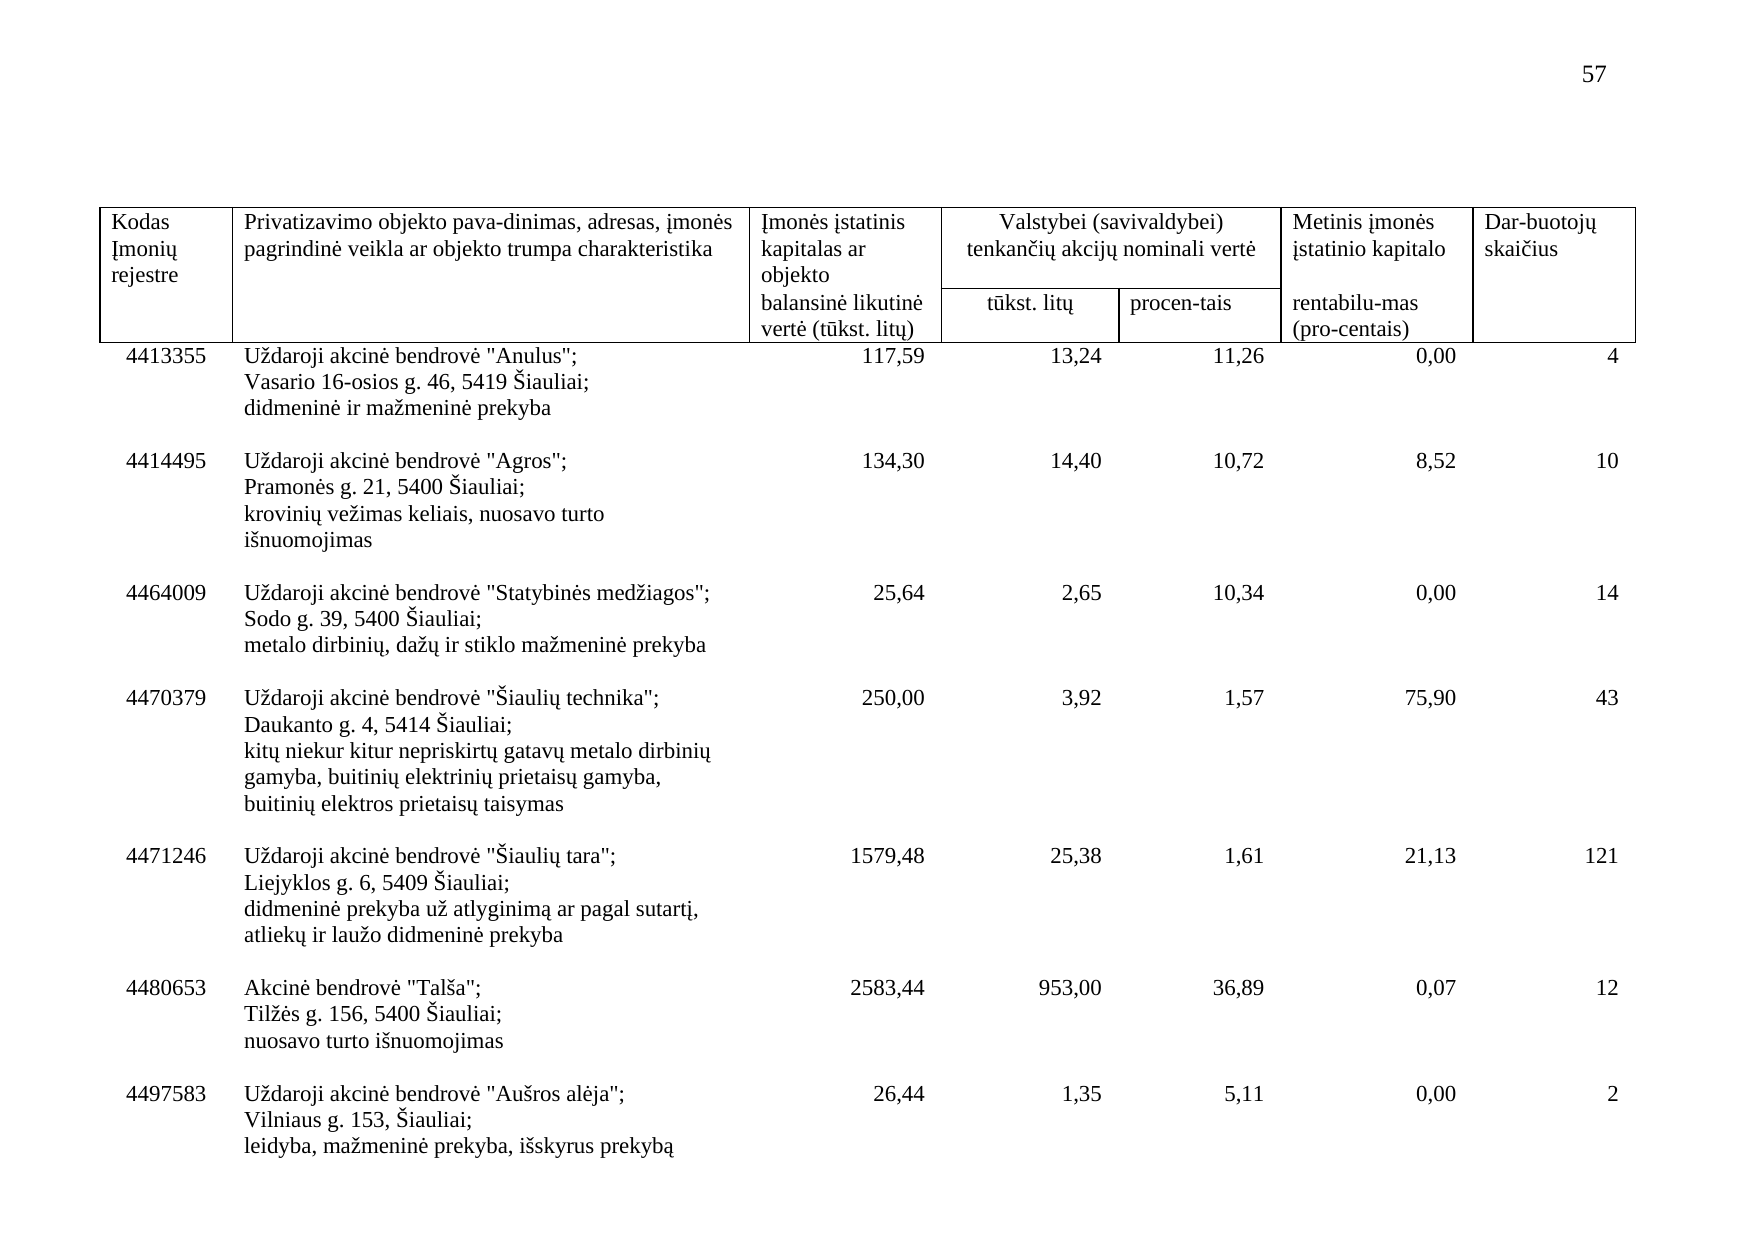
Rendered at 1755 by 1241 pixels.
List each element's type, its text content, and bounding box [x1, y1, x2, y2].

table_cell [233, 288, 749, 342]
table_cell 117,59 [750, 343, 941, 447]
table_cell 2 [1473, 1080, 1636, 1159]
table_cell 4497583 [100, 1080, 233, 1159]
table_cell 43 [1473, 684, 1636, 842]
table_cell 134,30 [750, 447, 941, 579]
table_cell 4470379 [100, 684, 233, 842]
table_cell Uždaroji akcinė bendrovė "Šiaulių technika"; Daukanto g. 4, 5414 Šiauliai; kitų niekur kitur nepriskirtų gatavų metalo dirbinių gamyba, buitinių elektrinių prietaisų gamyba, buitinių elektros prietaisų taisymas [233, 684, 749, 842]
table_cell 25,38 [941, 843, 1119, 974]
table_cell Uždaroji akcinė bendrovė "Agros"; Pramonės g. 21, 5400 Šiauliai; krovinių vežimas keliais, nuosavo turto išnuomojimas [233, 447, 749, 579]
table_cell 11,26 [1119, 343, 1281, 447]
table_cell 4413355 [100, 343, 233, 447]
table_cell 1,61 [1119, 843, 1281, 974]
table_cell Uždaroji akcinė bendrovė "Statybinės medžiagos"; Sodo g. 39, 5400 Šiauliai; metalo dirbinių, dažų ir stiklo mažmeninė prekyba [233, 579, 749, 684]
table_cell Akcinė bendrovė "Talša"; Tilžės g. 156, 5400 Šiauliai; nuosavo turto išnuomojimas [233, 974, 749, 1079]
table_cell tūkst. litų [942, 289, 1118, 342]
table_header Metinis įmonės įstatinio kapitalo [1282, 208, 1472, 287]
table_cell [101, 288, 232, 342]
table_header Kodas Įmonių rejestre [101, 208, 232, 287]
table_cell 21,13 [1281, 843, 1473, 974]
table_cell 250,00 [750, 684, 941, 842]
table_cell 1,57 [1119, 684, 1281, 842]
table_cell 1579,48 [750, 843, 941, 974]
table_cell 14 [1473, 579, 1636, 684]
table_cell Uždaroji akcinė bendrovė "Aušros alėja"; Vilniaus g. 153, Šiauliai; leidyba, mažmeninė prekyba, išskyrus prekybą [233, 1080, 749, 1159]
table_cell [1474, 288, 1635, 342]
table_cell 0,07 [1281, 974, 1473, 1079]
table_header Valstybei (savivaldybei) tenkančių akcijų nominali vertė [942, 208, 1280, 287]
table_cell Uždaroji akcinė bendrovė "Šiaulių tara"; Liejyklos g. 6, 5409 Šiauliai; didmeninė prekyba už atlyginimą ar pagal sutartį, atliekų ir laužo didmeninė prekyba [233, 843, 749, 974]
table_cell 4480653 [100, 974, 233, 1079]
table_cell 0,00 [1281, 579, 1473, 684]
table_cell 121 [1473, 843, 1636, 974]
table_cell balansinė likutinė vertė (tūkst. litų) [750, 288, 941, 342]
table_cell 75,90 [1281, 684, 1473, 842]
table_cell 10 [1473, 447, 1636, 579]
table_cell 4414495 [100, 447, 233, 579]
table_cell 26,44 [750, 1080, 941, 1159]
table_cell 10,72 [1119, 447, 1281, 579]
table_cell 8,52 [1281, 447, 1473, 579]
table_cell 25,64 [750, 579, 941, 684]
table_cell 10,34 [1119, 579, 1281, 684]
table_header Įmonės įstatinis kapitalas ar objekto [750, 208, 941, 287]
table_cell procen-tais [1120, 289, 1280, 342]
table_cell 13,24 [941, 343, 1119, 447]
table_cell 36,89 [1119, 974, 1281, 1079]
table_cell 1,35 [941, 1080, 1119, 1159]
table_cell 2583,44 [750, 974, 941, 1079]
table_cell 3,92 [941, 684, 1119, 842]
table_cell 2,65 [941, 579, 1119, 684]
table_cell 4471246 [100, 843, 233, 974]
table_cell Uždaroji akcinė bendrovė "Anulus"; Vasario 16-osios g. 46, 5419 Šiauliai; didmeninė ir mažmeninė prekyba [233, 343, 749, 447]
table_cell 14,40 [941, 447, 1119, 579]
table_cell 4464009 [100, 579, 233, 684]
table_cell 5,11 [1119, 1080, 1281, 1159]
table_cell 0,00 [1281, 343, 1473, 447]
table_cell rentabilu-mas (pro-centais) [1282, 288, 1472, 342]
table_cell 953,00 [941, 974, 1119, 1079]
table_cell 12 [1473, 974, 1636, 1079]
table_header Dar-buotojų skaičius [1474, 208, 1635, 287]
table_cell 0,00 [1281, 1080, 1473, 1159]
table_header Privatizavimo objekto pava-dinimas, adresas, įmonės pagrindinė veikla ar objekto trumpa charakteristika [233, 208, 749, 287]
table_cell 4 [1473, 343, 1636, 447]
